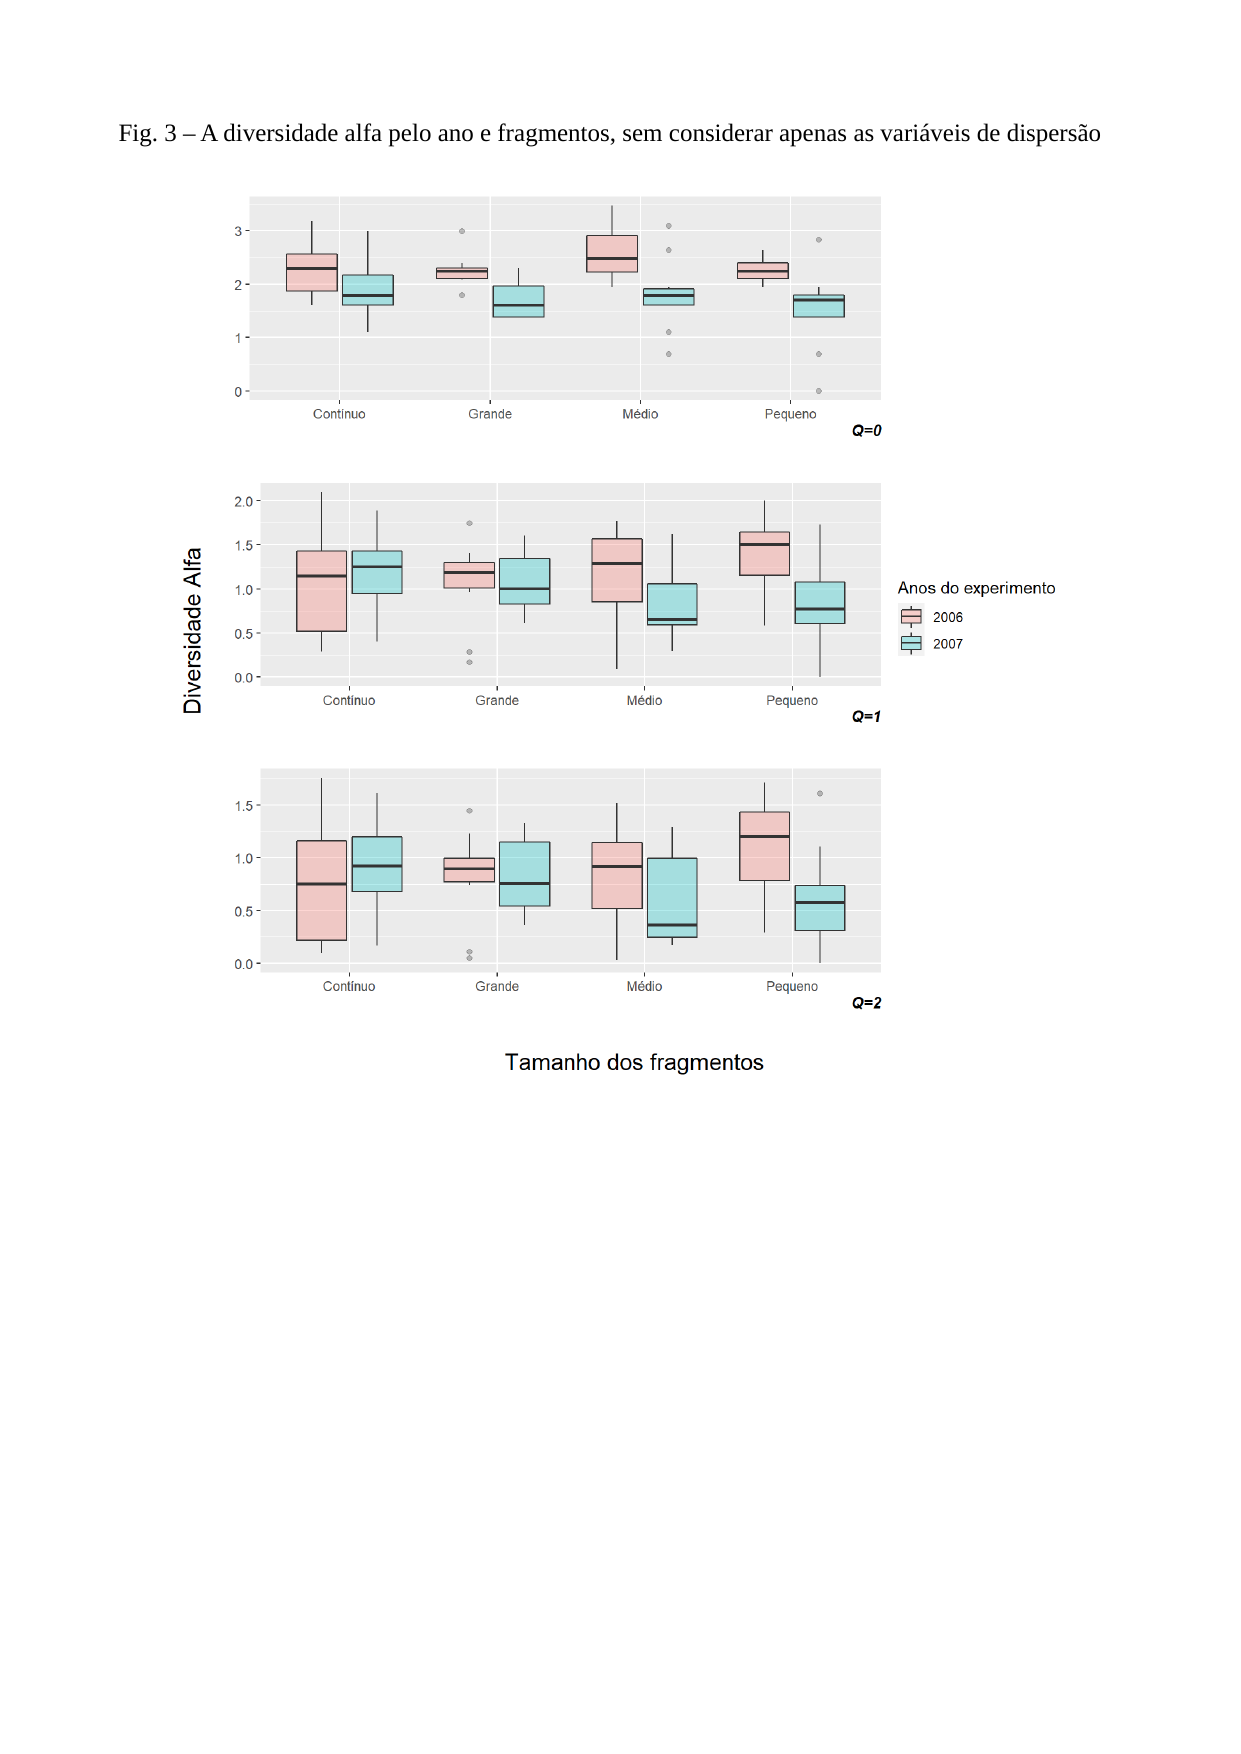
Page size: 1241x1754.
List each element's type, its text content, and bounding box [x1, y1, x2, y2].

picture [177, 188, 1063, 1075]
text Fig. 3 – A diversidade alfa pelo ano e fragmentos, sem considerar apenas as variáveis de dispersão [118, 118, 1122, 147]
